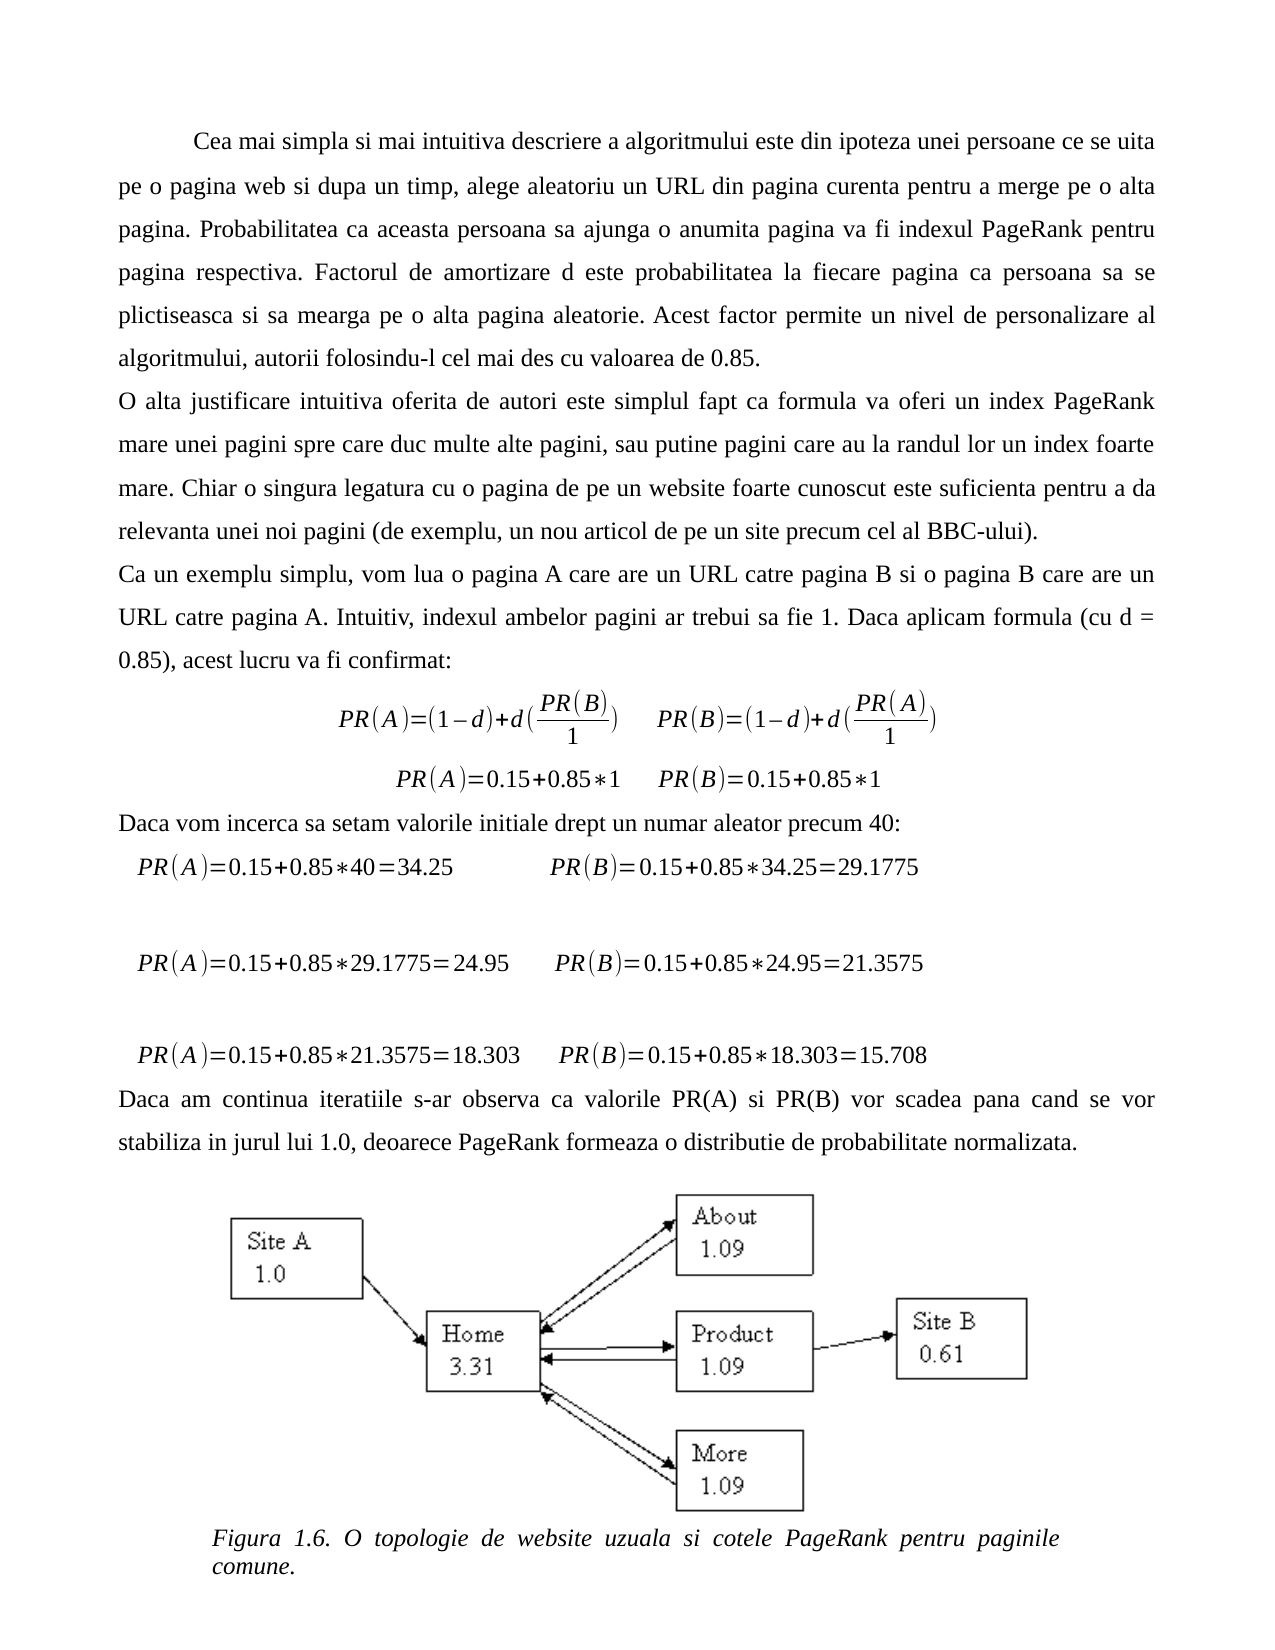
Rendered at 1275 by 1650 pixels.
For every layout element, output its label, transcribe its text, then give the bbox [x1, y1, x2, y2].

picture [211, 1182, 1064, 1518]
subtitle Daca am continua iteratiile s-ar observa ca valorile PR(A) si PR(B) vor scadea pana cand se vor stabiliza in jurul lui 1.0, deoarece PageRank formeaza o distributie de probabilitate normalizata. [118, 1084, 1157, 1156]
subtitle Cea mai simpla si mai intuitiva descriere a algoritmului este din ipoteza unei persoane ce se uita pe o pagina web si dupa un timp, alege aleatoriu un URL din pagina curenta pentru a merge pe o alta pagina. Probabilitatea ca aceasta persoana sa ajunga o anumita pagina va fi indexul PageRank pentru pagina respectiva. Factorul de amortizare d este probabilitatea la fiecare pagina ca persoana sa se plictiseasca si sa mearga pe o alta pagina aleatorie. Acest factor permite un nivel de personalizare al algoritmului, autorii folosindu-l cel mai des cu valoarea de 0.85. [118, 118, 1157, 372]
subtitle O alta justificare intuitiva oferita de autori este simplul fapt ca formula va oferi un index PageRank mare unei pagini spre care duc multe alte pagini, sau putine pagini care au la randul lor un index foarte mare. Chiar o singura legatura cu o pagina de pe un website foarte cunoscut este suficienta pentru a da relevanta unei noi pagini (de exemplu, un nou articol de pe un site precum cel al BBC-ului). [118, 386, 1157, 544]
subtitle Ca un exemplu simplu, vom lua o pagina A care are un URL catre pagina B si o pagina B care are un URL catre pagina A. Intuitiv, indexul ambelor pagini ar trebui sa fie 1. Daca aplicam formula (cu d = 0.85), acest lucru va fi confirmat: [118, 559, 1157, 674]
subtitle Figura 1.6. O topologie de website uzuala si cotele PageRank pentru paginile comune. [212, 1518, 1063, 1580]
subtitle Daca vom incerca sa setam valorile initiale drept un numar aleator precum 40: [118, 808, 1157, 837]
